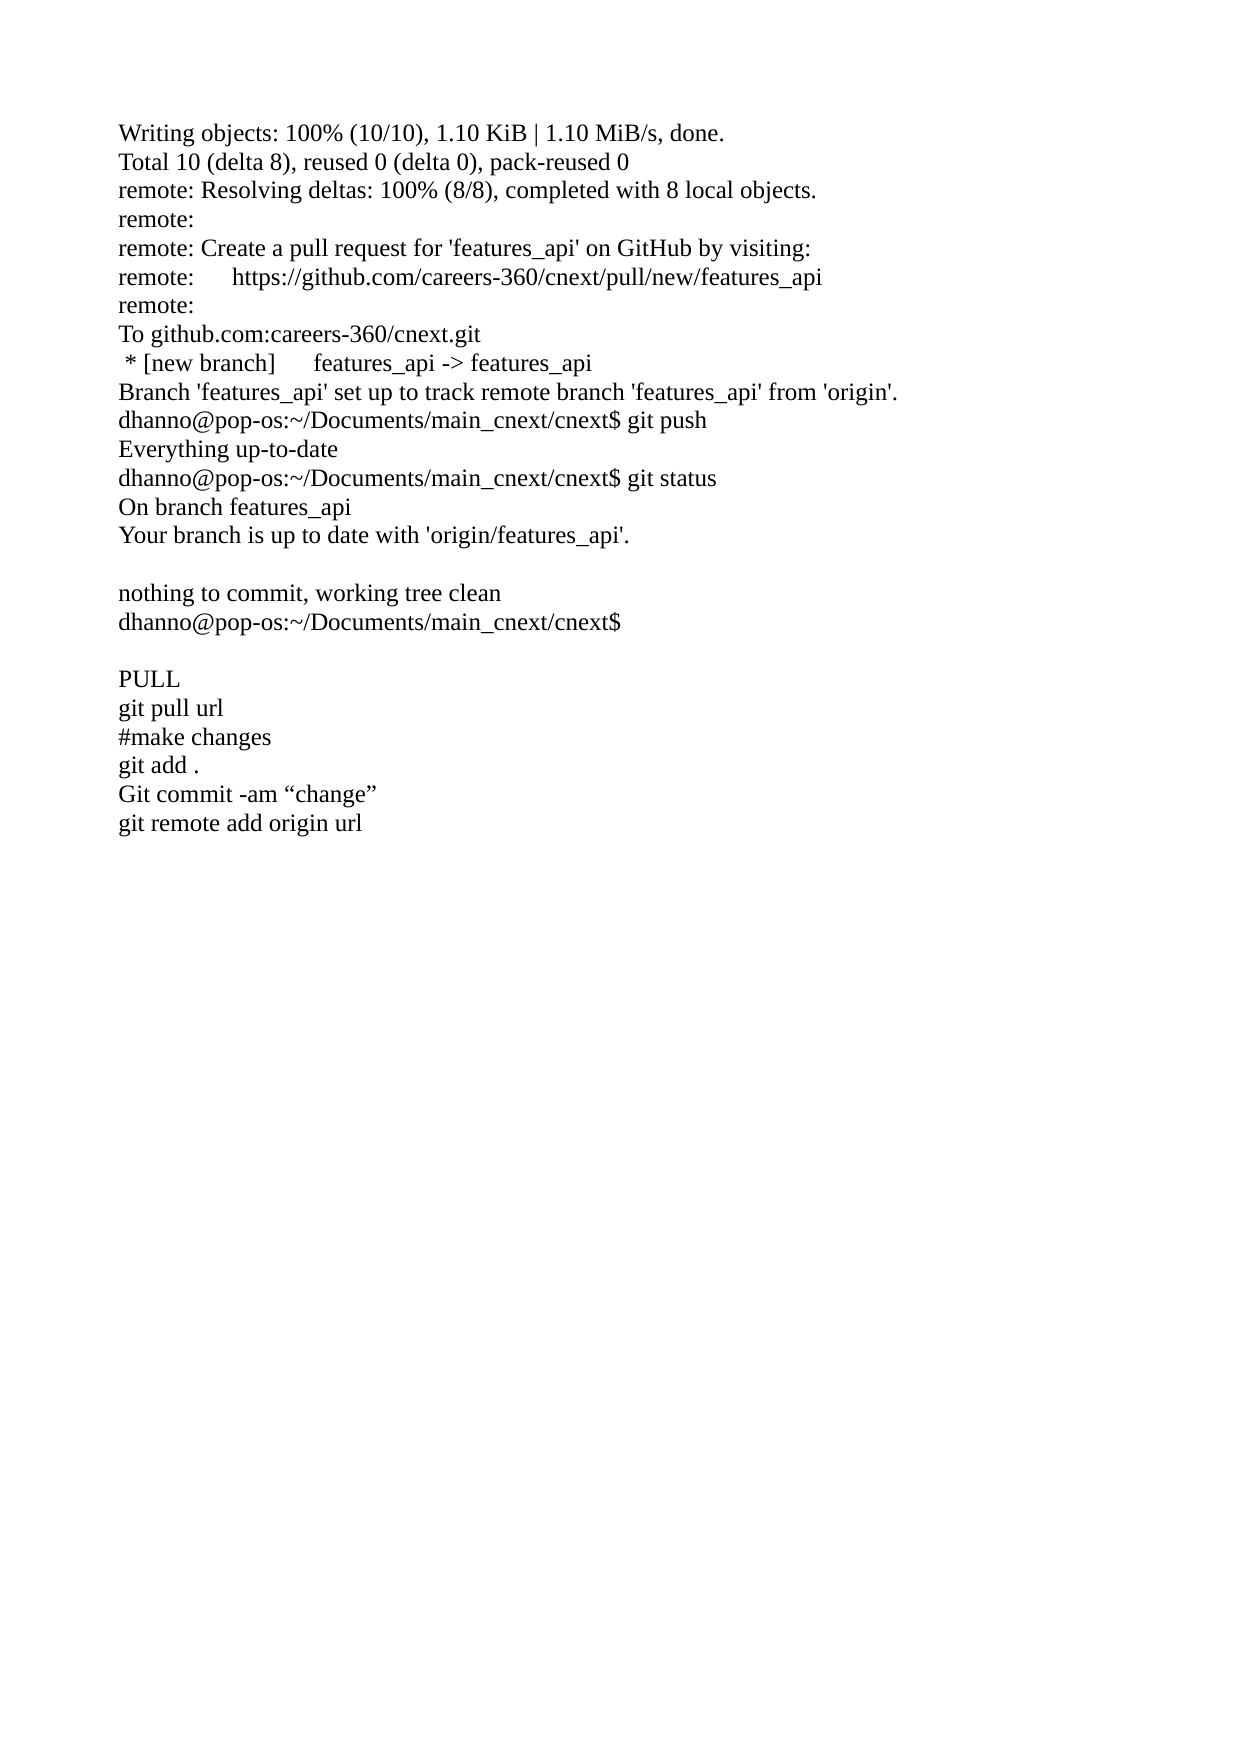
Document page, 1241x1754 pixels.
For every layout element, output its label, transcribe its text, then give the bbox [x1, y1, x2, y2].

text remote: Create a pull request for 'features_api' on GitHub by visiting: [118, 233, 1122, 262]
text * [new branch] features_api -> features_api [118, 348, 1122, 377]
text Branch 'features_api' set up to track remote branch 'features_api' from 'origin'. [118, 377, 1122, 406]
text git add . [118, 751, 1122, 779]
text nothing to commit, working tree clean [118, 578, 1122, 607]
text git pull url [118, 693, 1122, 722]
text remote: https://github.com/careers-360/cnext/pull/new/features_api [118, 262, 1122, 291]
text Writing objects: 100% (10/10), 1.10 KiB | 1.10 MiB/s, done. [118, 118, 1122, 147]
text remote: Resolving deltas: 100% (8/8), completed with 8 local objects. [118, 176, 1122, 204]
text dhanno@pop-os:~/Documents/main_cnext/cnext$ [118, 607, 1122, 636]
text Git commit -am “change” [118, 779, 1122, 808]
text Everything up-to-date [118, 434, 1122, 463]
text PULL [118, 664, 1122, 693]
text dhanno@pop-os:~/Documents/main_cnext/cnext$ git push [118, 406, 1122, 434]
text #make changes [118, 722, 1122, 751]
text dhanno@pop-os:~/Documents/main_cnext/cnext$ git status [118, 463, 1122, 492]
text git remote add origin url [118, 808, 1122, 837]
text On branch features_api [118, 492, 1122, 521]
text Total 10 (delta 8), reused 0 (delta 0), pack-reused 0 [118, 147, 1122, 176]
text Your branch is up to date with 'origin/features_api'. [118, 521, 1122, 549]
text remote: [118, 204, 1122, 233]
text To github.com:careers-360/cnext.git [118, 319, 1122, 348]
text remote: [118, 291, 1122, 319]
